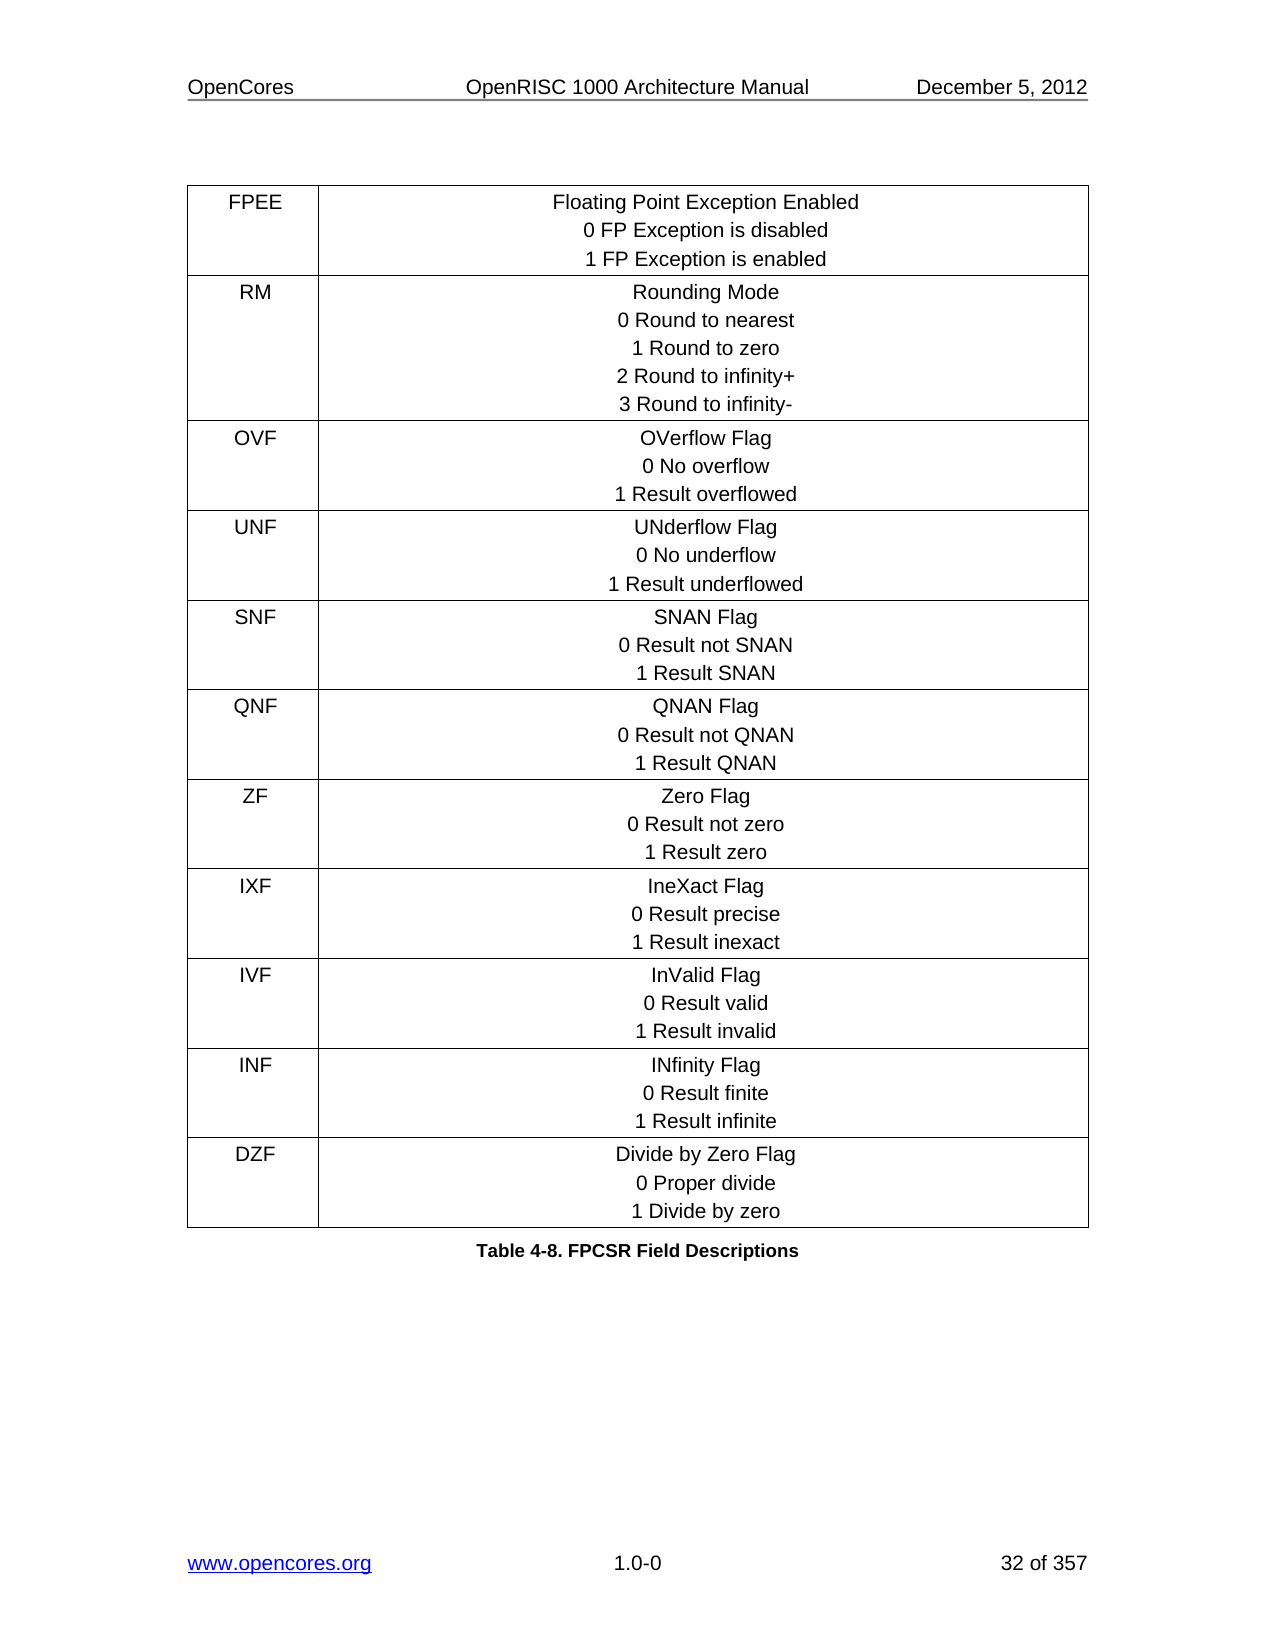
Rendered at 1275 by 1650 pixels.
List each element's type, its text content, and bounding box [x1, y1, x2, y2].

table_cell INfinity Flag 0 Result finite 1 Result infinite [319, 1049, 1088, 1137]
table_cell QNAN Flag 0 Result not QNAN 1 Result QNAN [319, 690, 1088, 779]
table_cell Rounding Mode 0 Round to nearest 1 Round to zero 2 Round to infinity+ 3 Round to infinity- [319, 276, 1088, 420]
text Table 4-8. FPCSR Field Descriptions [187, 1240, 1087, 1262]
table_cell INF [188, 1049, 318, 1137]
table_cell RM [188, 276, 318, 420]
table_cell IneXact Flag 0 Result precise 1 Result inexact [319, 869, 1088, 958]
table_cell SNAN Flag 0 Result not SNAN 1 Result SNAN [319, 601, 1088, 689]
table_cell UNderflow Flag 0 No underflow 1 Result underflowed [319, 511, 1088, 599]
table_header Floating Point Exception Enabled 0 FP Exception is disabled 1 FP Exception is enabled [319, 186, 1088, 274]
table_cell OVF [188, 421, 318, 510]
table_cell IXF [188, 869, 318, 958]
table_cell QNF [188, 690, 318, 779]
table_cell DZF [188, 1138, 318, 1227]
table_cell Zero Flag 0 Result not zero 1 Result zero [319, 780, 1088, 868]
table_cell IVF [188, 959, 318, 1047]
table_header FPEE [188, 186, 318, 274]
table_cell Divide by Zero Flag 0 Proper divide 1 Divide by zero [319, 1138, 1088, 1227]
table_cell UNF [188, 511, 318, 599]
table_cell InValid Flag 0 Result valid 1 Result invalid [319, 959, 1088, 1047]
table_cell OVerflow Flag 0 No overflow 1 Result overflowed [319, 421, 1088, 510]
table_cell SNF [188, 601, 318, 689]
table_cell ZF [188, 780, 318, 868]
